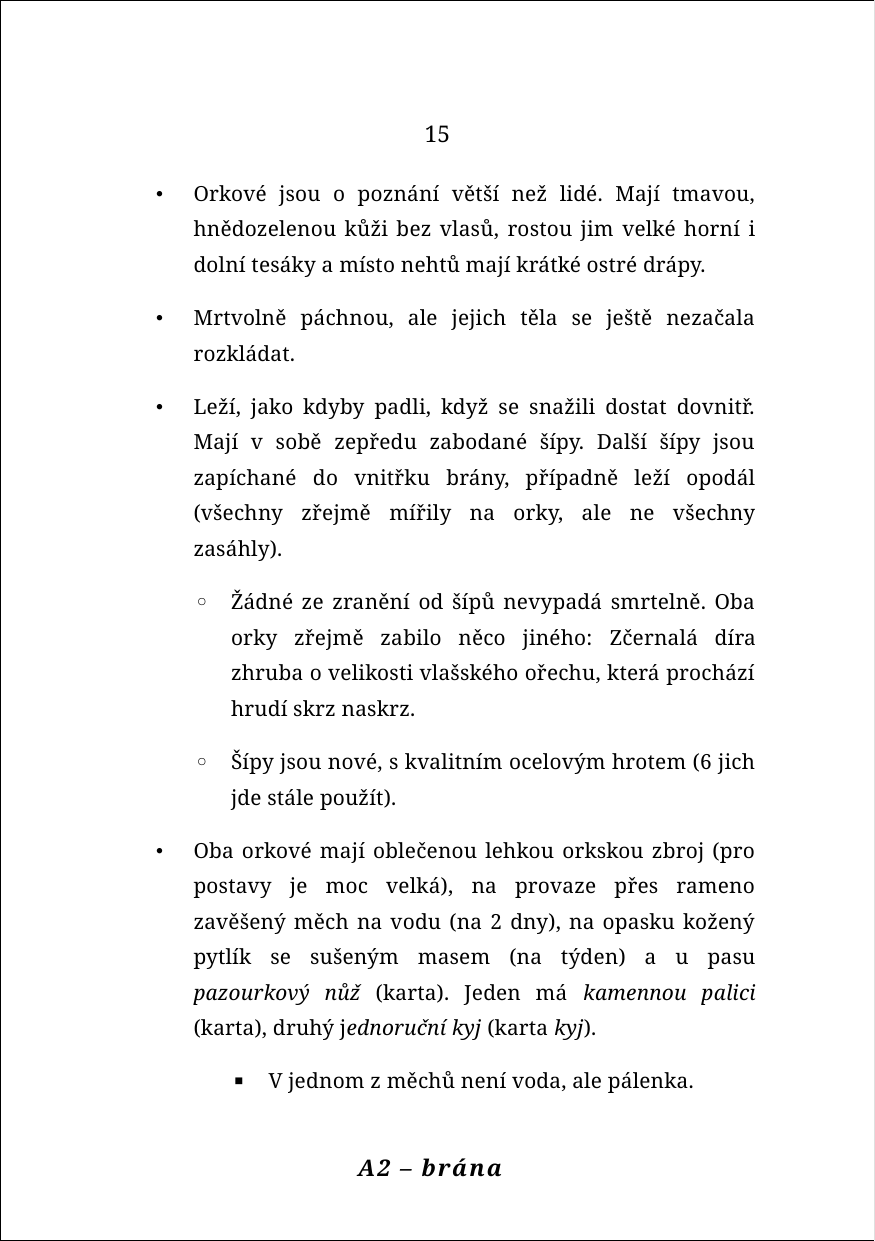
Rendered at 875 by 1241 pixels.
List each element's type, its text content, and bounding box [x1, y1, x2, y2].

list Orkové jsou o poznání větší než lidé. Mají tmavou, hnědozelenou kůži bez vlasů, rostou jim velké horní i dolní tesáky a místo nehtů mají krátké ostré drápy. [156, 179, 756, 278]
list Žádné ze zranění od šípů nevypadá smrtelně. Oba orky zřejmě zabilo něco jiného: Zčernalá díra zhruba o velikosti vlašského ořechu, která prochází hrudí skrz naskrz. [193, 587, 756, 722]
list Šípy jsou nové, s kvalitním ocelovým hrotem (6 jich jde stále použít). [193, 747, 756, 811]
list V jednom z měchů není voda, ale pálenka. [231, 1067, 756, 1095]
list Oba orkové mají oblečenou lehkou orkskou zbroj (pro postavy je moc velká), na provaze přes rameno zavěšený měch na vodu (na 2 dny), na opasku kožený pytlík se sušeným masem (na týden) a u pasu pazourkový nůž (karta). Jeden má kamennou palici (karta), druhý jednoruční kyj (karta kyj). [156, 836, 756, 1042]
list Leží, jako kdyby padli, když se snažili dostat dovnitř. Mají v sobě zepředu zabodané šípy. Další šípy jsou zapíchané do vnitřku brány, případně leží opodál (všechny zřejmě mířily na orky, ale ne všechny zasáhly). [156, 392, 756, 562]
list Mrtvolně páchnou, ale jejich těla se ještě nezačala rozkládat. [156, 303, 756, 367]
